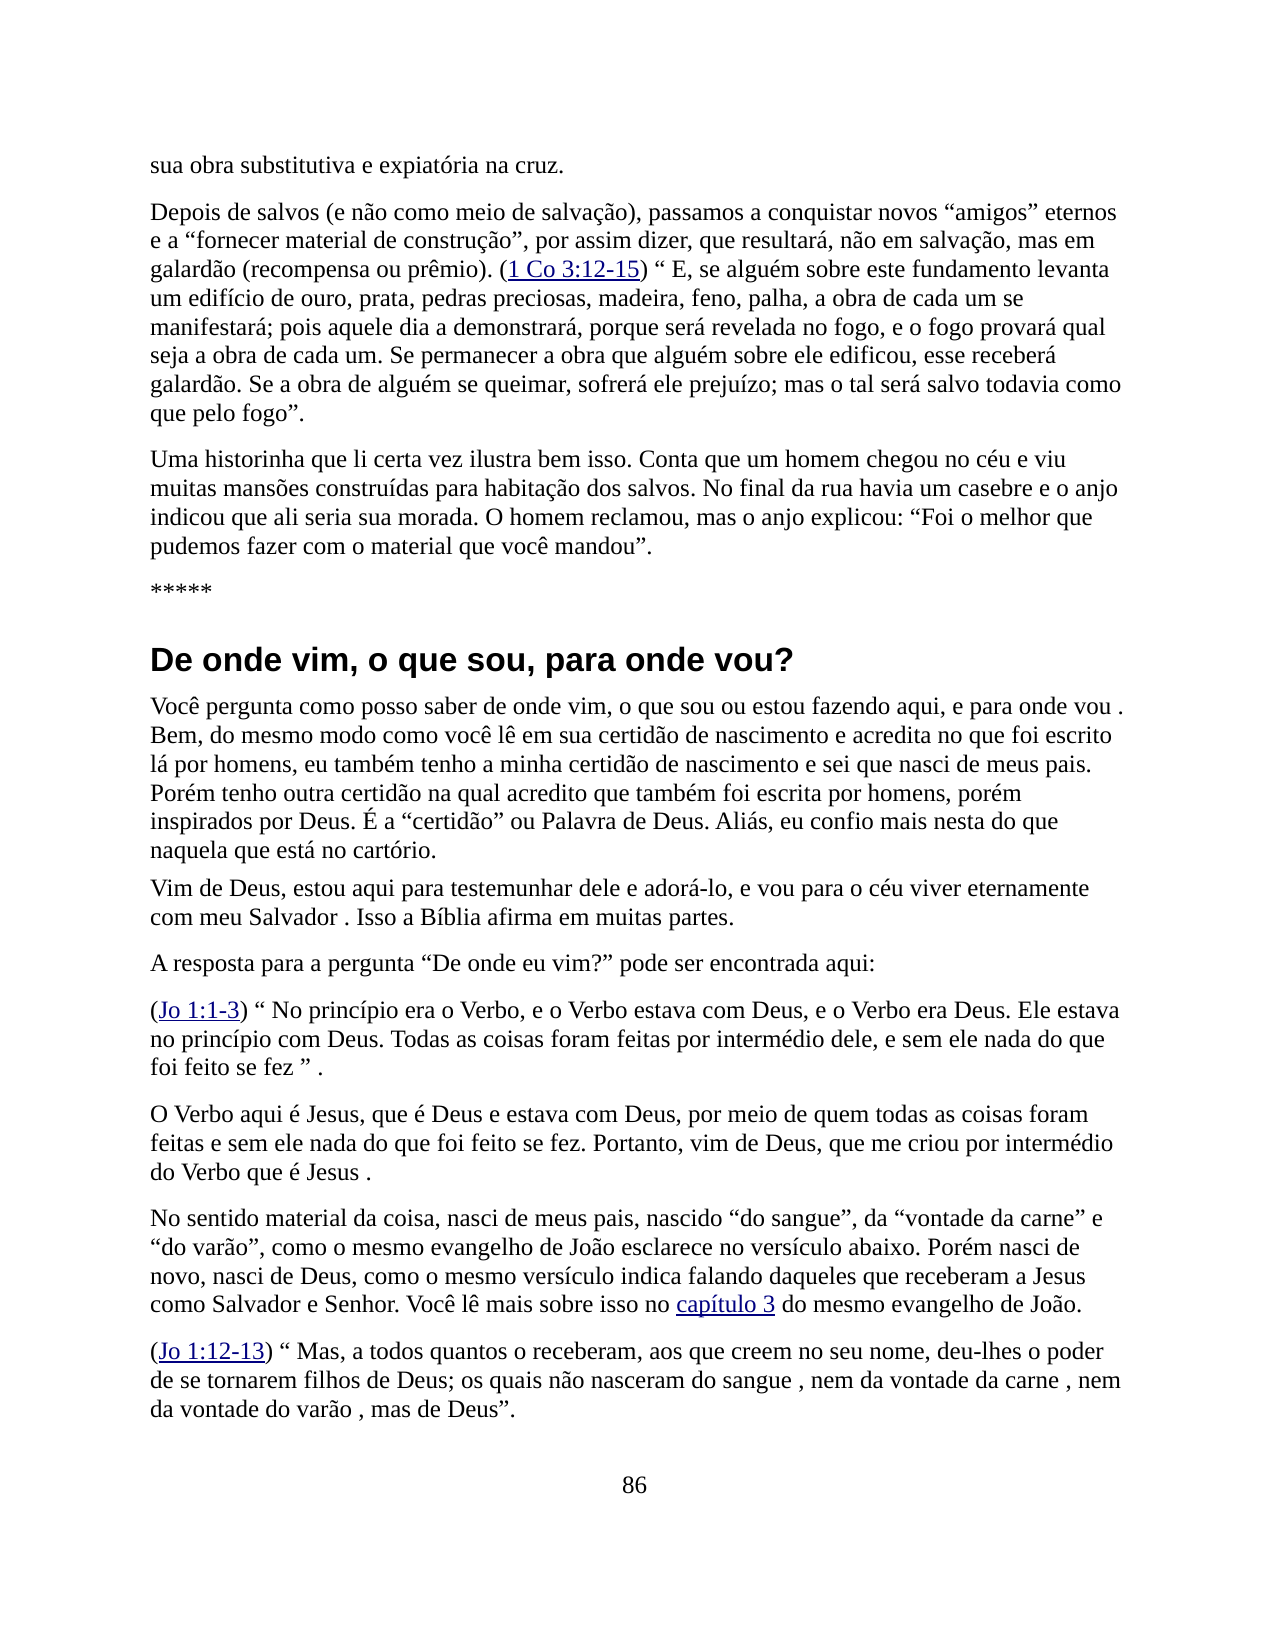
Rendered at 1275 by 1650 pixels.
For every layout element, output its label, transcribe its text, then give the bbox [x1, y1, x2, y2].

subtitle De onde vim, o que sou, para onde vou? [150, 640, 1125, 679]
text O Verbo aqui é Jesus, que é Deus e estava com Deus, por meio de quem todas as coisas foram feitas e sem ele nada do que foi feito se fez. Portanto, vim de Deus, que me criou por intermédio do Verbo que é Jesus . [150, 1099, 1125, 1185]
text sua obra substitutiva e expiatória na cruz. [150, 150, 1125, 179]
text Vim de Deus, estou aqui para testemunhar dele e adorá-lo, e vou para o céu viver eternamente com meu Salvador . Isso a Bíblia afirma em muitas partes. [150, 873, 1125, 930]
text Você pergunta como posso saber de onde vim, o que sou ou estou fazendo aqui, e para onde vou . Bem, do mesmo modo como você lê em sua certidão de nascimento e acredita no que foi escrito lá por homens, eu também tenho a minha certidão de nascimento e sei que nasci de meus pais. Porém tenho outra certidão na qual acredito que também foi escrita por homens, porém inspirados por Deus. É a “certidão” ou Palavra de Deus. Aliás, eu confio mais nesta do que naquela que está no cartório. [150, 691, 1125, 864]
text Uma historinha que li certa vez ilustra bem isso. Conta que um homem chegou no céu e viu muitas mansões construídas para habitação dos salvos. No final da rua havia um casebre e o anjo indicou que ali seria sua morada. O homem reclamou, mas o anjo explicou: “Foi o melhor que pudemos fazer com o material que você mandou”. [150, 444, 1125, 559]
text ***** [150, 577, 1125, 606]
text A resposta para a pergunta “De onde eu vim?” pode ser encontrada aqui: [150, 948, 1125, 977]
text No sentido material da coisa, nasci de meus pais, nascido “do sangue”, da “vontade da carne” e “do varão”, como o mesmo evangelho de João esclarece no versículo abaixo. Porém nasci de novo, nasci de Deus, como o mesmo versículo indica falando daqueles que receberam a Jesus como Salvador e Senhor. Você lê mais sobre isso no capítulo 3 do mesmo evangelho de João. [150, 1203, 1125, 1318]
text (Jo 1:12-13) “ Mas, a todos quantos o receberam, aos que creem no seu nome, deu-lhes o poder de se tornarem filhos de Deus; os quais não nasceram do sangue , nem da vontade da carne , nem da vontade do varão , mas de Deus”. [150, 1336, 1125, 1422]
text (Jo 1:1-3) “ No princípio era o Verbo, e o Verbo estava com Deus, e o Verbo era Deus. Ele estava no princípio com Deus. Todas as coisas foram feitas por intermédio dele, e sem ele nada do que foi feito se fez ” . [150, 995, 1125, 1081]
text Depois de salvos (e não como meio de salvação), passamos a conquistar novos “amigos” eternos e a “fornecer material de construção”, por assim dizer, que resultará, não em salvação, mas em galardão (recompensa ou prêmio). (1 Co 3:12-15) “ E, se alguém sobre este fundamento levanta um edifício de ouro, prata, pedras preciosas, madeira, feno, palha, a obra de cada um se manifestará; pois aquele dia a demonstrará, porque será revelada no fogo, e o fogo provará qual seja a obra de cada um. Se permanecer a obra que alguém sobre ele edificou, esse receberá galardão. Se a obra de alguém se queimar, sofrerá ele prejuízo; mas o tal será salvo todavia como que pelo fogo”. [150, 197, 1125, 427]
